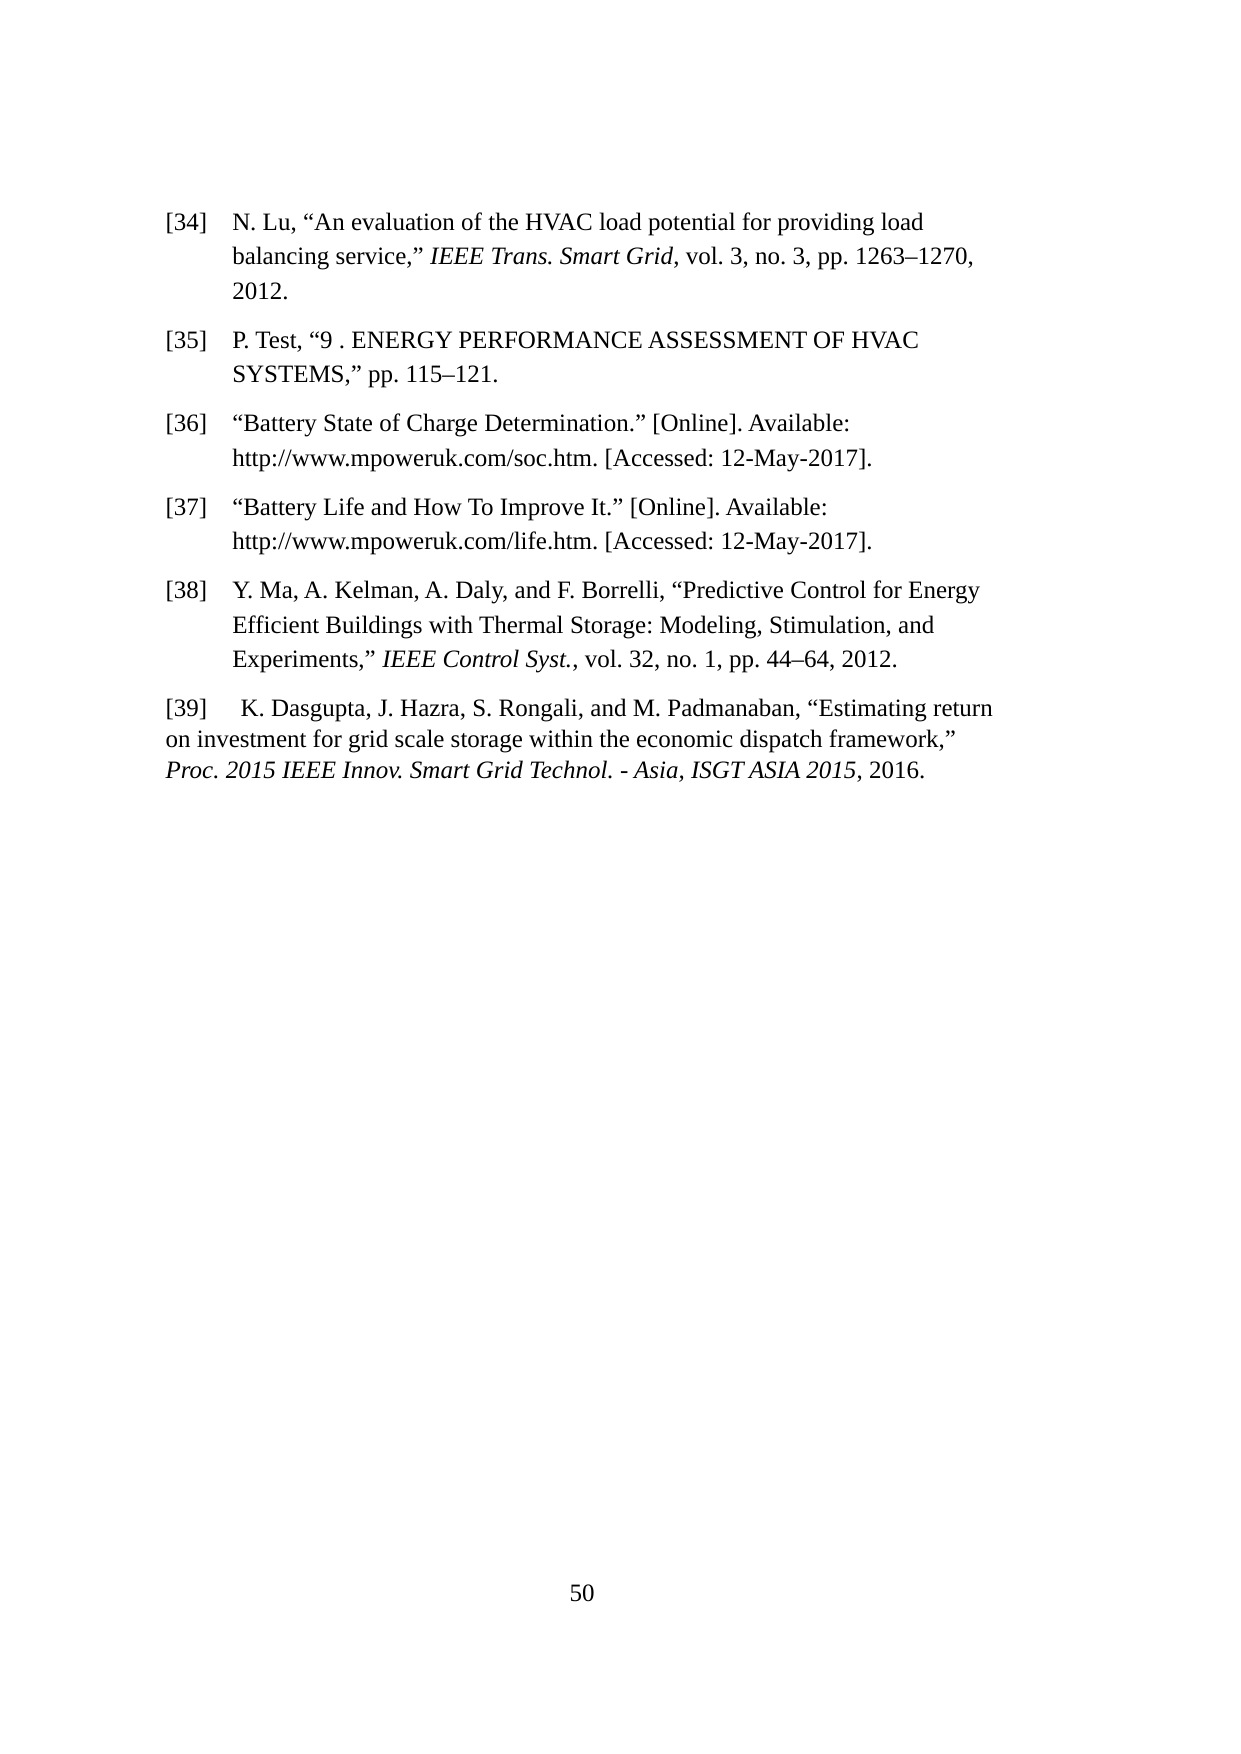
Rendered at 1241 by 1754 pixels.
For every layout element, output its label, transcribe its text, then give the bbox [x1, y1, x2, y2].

text [36] “Battery State of Charge Determination.” [Online]. Available: http://www.mpoweruk.com/soc.htm. [Accessed: 12-May-2017]. [165, 408, 998, 472]
text [35] P. Test, “9 . ENERGY PERFORMANCE ASSESSMENT OF HVAC SYSTEMS,” pp. 115–121. [165, 325, 998, 388]
text [39] K. Dasgupta, J. Hazra, S. Rongali, and M. Padmanaban, “Estimating return on investment for grid scale storage within the economic dispatch framework,” Proc. 2015 IEEE Innov. Smart Grid Technol. - Asia, ISGT ASIA 2015, 2016. [165, 693, 998, 784]
text [38] Y. Ma, A. Kelman, A. Daly, and F. Borrelli, “Predictive Control for Energy Efficient Buildings with Thermal Storage: Modeling, Stimulation, and Experiments,” IEEE Control Syst., vol. 32, no. 1, pp. 44–64, 2012. [165, 575, 998, 673]
text [37] “Battery Life and How To Improve It.” [Online]. Available: http://www.mpoweruk.com/life.htm. [Accessed: 12-May-2017]. [165, 492, 998, 555]
text [34] N. Lu, “An evaluation of the HVAC load potential for providing load balancing service,” IEEE Trans. Smart Grid, vol. 3, no. 3, pp. 1263–1270, 2012. [165, 207, 998, 304]
